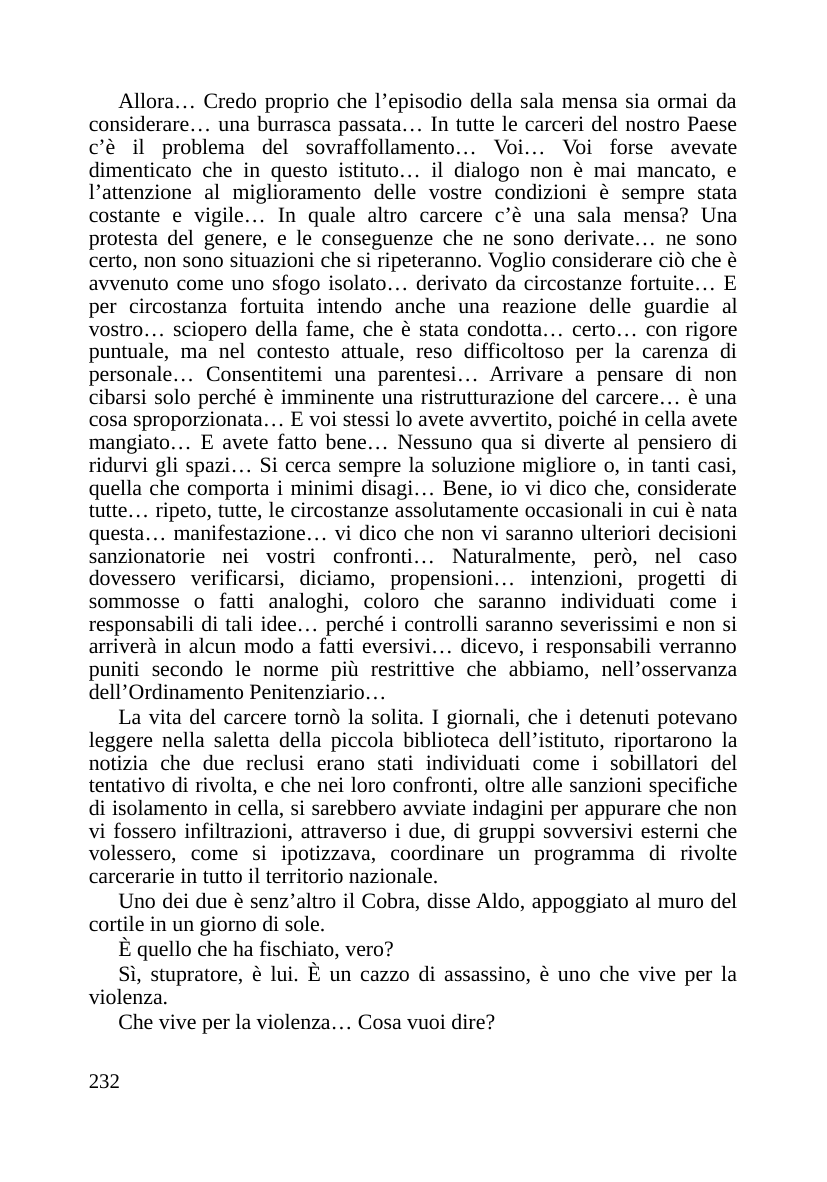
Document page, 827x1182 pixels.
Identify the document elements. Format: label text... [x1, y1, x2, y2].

text Sì, stupratore, è lui. È un cazzo di assassino, è uno che vive per la violenza. [88, 961, 738, 1009]
text La vita del carcere tornò la solita. I giornali, che i detenuti potevano leggere nella saletta della piccola biblioteca dell’istituto, riportarono la notizia che due reclusi erano stati individuati come i sobillatori del tentativo di rivolta, e che nei loro confronti, oltre alle sanzioni specifiche di isolamento in cella, si sarebbero avviate indagini per appurare che non vi fossero infiltrazioni, attraverso i due, di gruppi sovversivi esterni che volessero, come si ipotizzava, coordinare un programma di rivolte carcerarie in tutto il territorio nazionale. [88, 704, 738, 888]
text Che vive per la violenza… Cosa vuoi dire? [88, 1009, 738, 1034]
text Allora… Credo proprio che l’episodio della sala mensa sia ormai da considerare… una burrasca passata… In tutte le carceri del nostro Paese c’è il problema del sovraffollamento… Voi… Voi forse avevate dimenticato che in questo istituto… il dialogo non è mai mancato, e l’attenzione al miglioramento delle vostre condizioni è sempre stata costante e vigile… In quale altro carcere c’è una sala mensa? Una protesta del genere, e le conseguenze che ne sono derivate… ne sono certo, non sono situazioni che si ripeteranno. Voglio considerare ciò che è avvenuto come uno sfogo isolato… derivato da circostanze fortuite… E per circostanza fortuita intendo anche una reazione delle guardie al vostro… sciopero della fame, che è stata condotta… certo… con rigore puntuale, ma nel contesto attuale, reso difficoltoso per la carenza di personale… Consentitemi una parentesi… Arrivare a pensare di non cibarsi solo perché è imminente una ristrutturazione del carcere… è una cosa sproporzionata… E voi stessi lo avete avvertito, poiché in cella avete mangiato… E avete fatto bene… Nessuno qua si diverte al pensiero di ridurvi gli spazi… Si cerca sempre la soluzione migliore o, in tanti casi, quella che comporta i minimi disagi… Bene, io vi dico che, considerate tutte… ripeto, tutte, le circostanze assolutamente occasionali in cui è nata questa… manifestazione… vi dico che non vi saranno ulteriori decisioni sanzionatorie nei vostri confronti… Naturalmente, però, nel caso dovessero verificarsi, diciamo, propensioni… intenzioni, progetti di sommosse o fatti analoghi, coloro che saranno individuati come i responsabili di tali idee… perché i controlli saranno severissimi e non si arriverà in alcun modo a fatti eversivi… dicevo, i responsabili verranno puniti secondo le norme più restrittive che abbiamo, nell’osservanza dell’Ordinamento Penitenziario… [88, 88, 738, 704]
text È quello che ha fischiato, vero? [88, 936, 738, 961]
text Uno dei due è senz’altro il Cobra, disse Aldo, appoggiato al muro del cortile in un giorno di sole. [88, 888, 738, 936]
